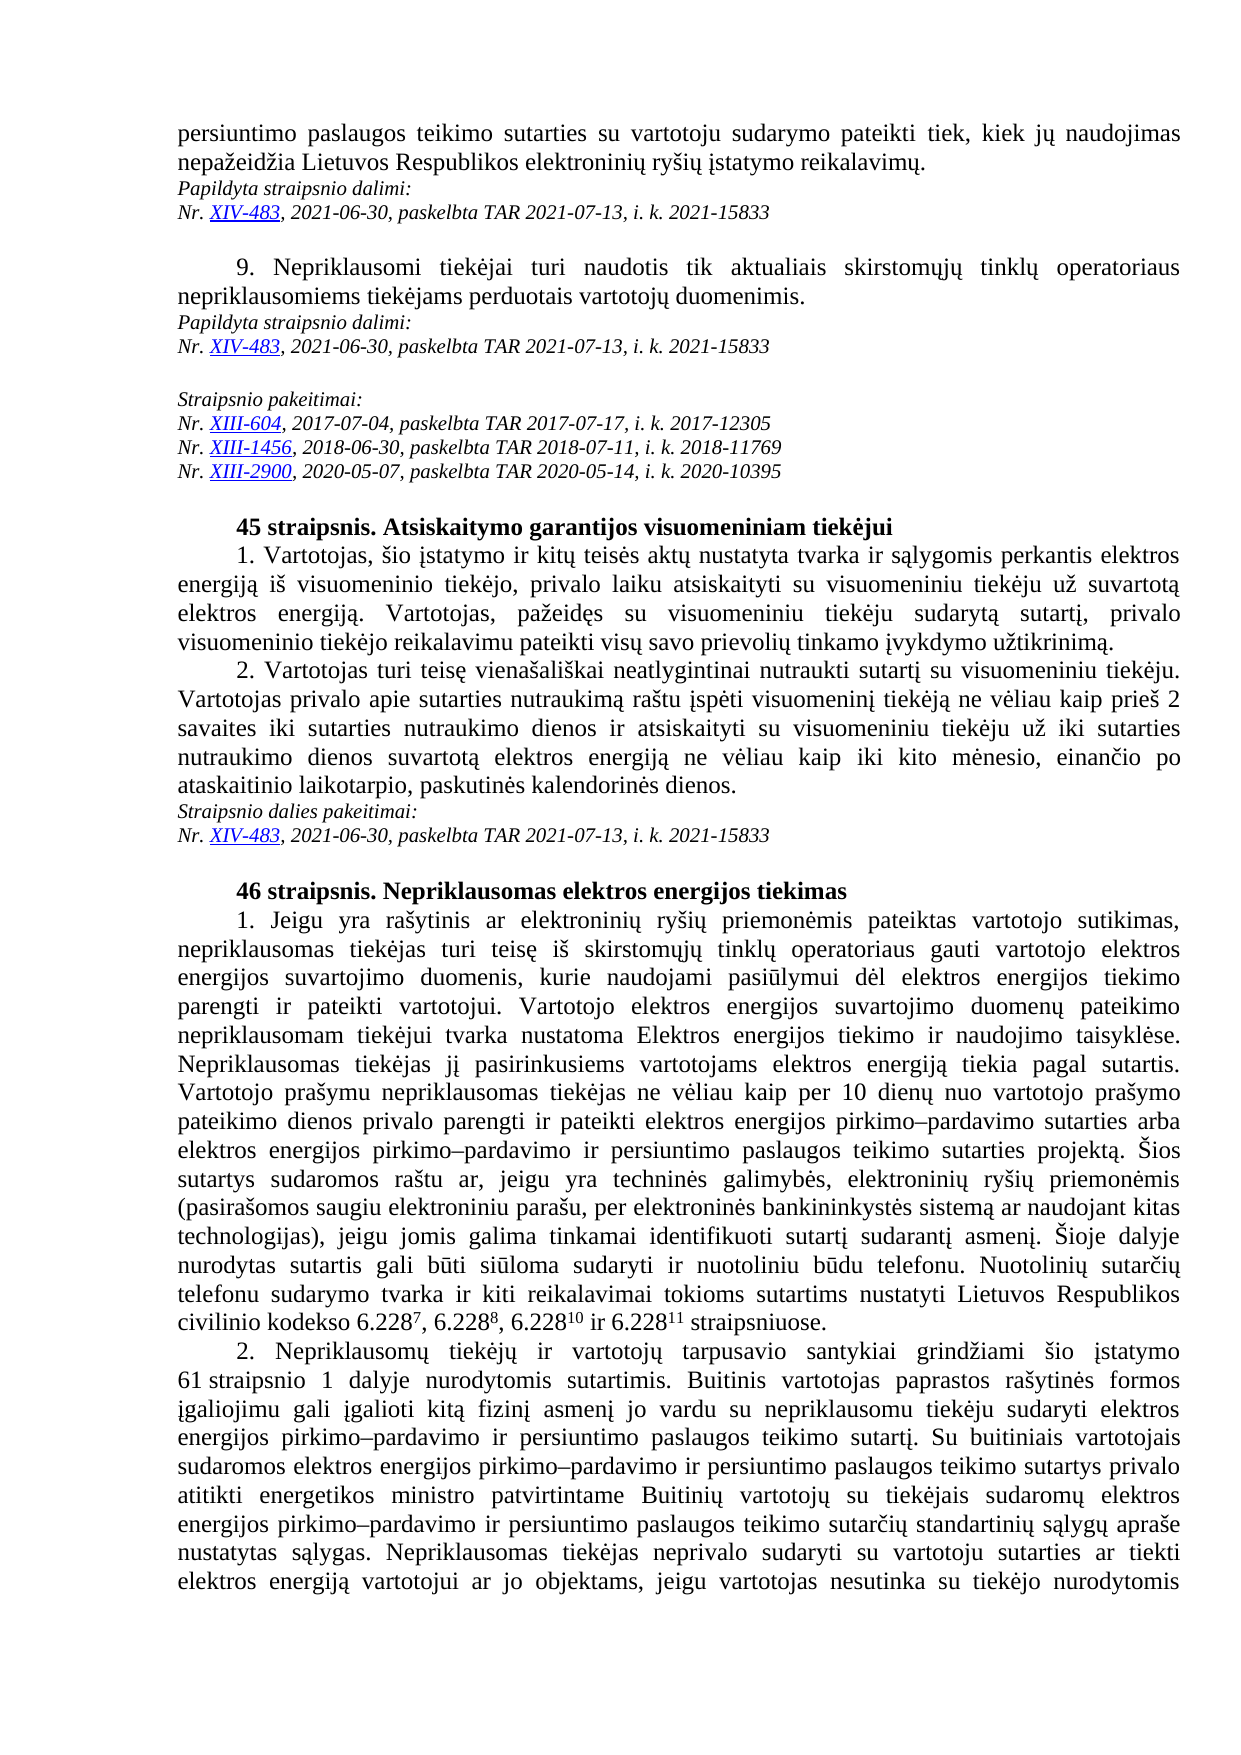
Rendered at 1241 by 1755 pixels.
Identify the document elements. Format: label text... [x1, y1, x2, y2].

text 46 straipsnis. Nepriklausomas elektros energijos tiekimas [177, 876, 1181, 905]
text Straipsnio dalies pakeitimai: [177, 799, 1181, 823]
text Nr. XIV-483, 2021-06-30, paskelbta TAR 2021-07-13, i. k. 2021-15833 [177, 200, 1181, 224]
text persiuntimo paslaugos teikimo sutarties su vartotoju sudarymo pateikti tiek, kiek jų naudojimas nepažeidžia Lietuvos Respublikos elektroninių ryšių įstatymo reikalavimų. [177, 118, 1181, 176]
text Nr. XIII-1456, 2018-06-30, paskelbta TAR 2018-07-11, i. k. 2018-11769 [177, 435, 1181, 459]
text Nr. XIV-483, 2021-06-30, paskelbta TAR 2021-07-13, i. k. 2021-15833 [177, 823, 1181, 847]
text Papildyta straipsnio dalimi: [177, 176, 1181, 200]
text Nr. XIV-483, 2021-06-30, paskelbta TAR 2021-07-13, i. k. 2021-15833 [177, 334, 1181, 358]
text 9. Nepriklausomi tiekėjai turi naudotis tik aktualiais skirstomųjų tinklų operatoriaus nepriklausomiems tiekėjams perduotais vartotojų duomenimis. [177, 252, 1181, 310]
text Nr. XIII-604, 2017-07-04, paskelbta TAR 2017-07-17, i. k. 2017-12305 [177, 411, 1181, 435]
text 45 straipsnis. Atsiskaitymo garantijos visuomeniniam tiekėjui [177, 512, 1181, 541]
text 1. Jeigu yra rašytinis ar elektroninių ryšių priemonėmis pateiktas vartotojo sutikimas, nepriklausomas tiekėjas turi teisę iš skirstomųjų tinklų operatoriaus gauti vartotojo elektros energijos suvartojimo duomenis, kurie naudojami pasiūlymui dėl elektros energijos tiekimo parengti ir pateikti vartotojui. Vartotojo elektros energijos suvartojimo duomenų pateikimo nepriklausomam tiekėjui tvarka nustatoma Elektros energijos tiekimo ir naudojimo taisyklėse. Nepriklausomas tiekėjas jį pasirinkusiems vartotojams elektros energiją tiekia pagal sutartis. Vartotojo prašymu nepriklausomas tiekėjas ne vėliau kaip per 10 dienų nuo vartotojo prašymo pateikimo dienos privalo parengti ir pateikti elektros energijos pirkimo–pardavimo sutarties arba elektros energijos pirkimo–pardavimo ir persiuntimo paslaugos teikimo sutarties projektą. Šios sutartys sudaromos raštu ar, jeigu yra techninės galimybės, elektroninių ryšių priemonėmis (pasirašomos saugiu elektroniniu parašu, per elektroninės bankininkystės sistemą ar naudojant kitas technologijas), jeigu jomis galima tinkamai identifikuoti sutartį sudarantį asmenį. Šioje dalyje nurodytas sutartis gali būti siūloma sudaryti ir nuotoliniu būdu telefonu. Nuotolinių sutarčių telefonu sudarymo tvarka ir kiti reikalavimai tokioms sutartims nustatyti Lietuvos Respublikos civilinio kodekso 6.2287, 6.2288, 6.22810 ir 6.22811 straipsniuose. [177, 905, 1181, 1336]
text 1. Vartotojas, šio įstatymo ir kitų teisės aktų nustatyta tvarka ir sąlygomis perkantis elektros energiją iš visuomeninio tiekėjo, privalo laiku atsiskaityti su visuomeniniu tiekėju už suvartotą elektros energiją. Vartotojas, pažeidęs su visuomeniniu tiekėju sudarytą sutartį, privalo visuomeninio tiekėjo reikalavimu pateikti visų savo prievolių tinkamo įvykdymo užtikrinimą. [177, 541, 1181, 656]
text 2. Nepriklausomų tiekėjų ir vartotojų tarpusavio santykiai grindžiami šio įstatymo 61 straipsnio 1 dalyje nurodytomis sutartimis. Buitinis vartotojas paprastos rašytinės formos įgaliojimu gali įgalioti kitą fizinį asmenį jo vardu su nepriklausomu tiekėju sudaryti elektros energijos pirkimo–pardavimo ir persiuntimo paslaugos teikimo sutartį. Su buitiniais vartotojais sudaromos elektros energijos pirkimo–pardavimo ir persiuntimo paslaugos teikimo sutartys privalo atitikti energetikos ministro patvirtintame Buitinių vartotojų su tiekėjais sudaromų elektros energijos pirkimo–pardavimo ir persiuntimo paslaugos teikimo sutarčių standartinių sąlygų apraše nustatytas sąlygas. Nepriklausomas tiekėjas neprivalo sudaryti su vartotoju sutarties ar tiekti elektros energiją vartotojui ar jo objektams, jeigu vartotojas nesutinka su tiekėjo nurodytomis [177, 1336, 1181, 1595]
text Papildyta straipsnio dalimi: [177, 310, 1181, 334]
text 2. Vartotojas turi teisę vienašališkai neatlygintinai nutraukti sutartį su visuomeniniu tiekėju. Vartotojas privalo apie sutarties nutraukimą raštu įspėti visuomeninį tiekėją ne vėliau kaip prieš 2 savaites iki sutarties nutraukimo dienos ir atsiskaityti su visuomeniniu tiekėju už iki sutarties nutraukimo dienos suvartotą elektros energiją ne vėliau kaip iki kito mėnesio, einančio po ataskaitinio laikotarpio, paskutinės kalendorinės dienos. [177, 656, 1181, 799]
text Nr. XIII-2900, 2020-05-07, paskelbta TAR 2020-05-14, i. k. 2020-10395 [177, 459, 1181, 483]
text Straipsnio pakeitimai: [177, 387, 1181, 411]
